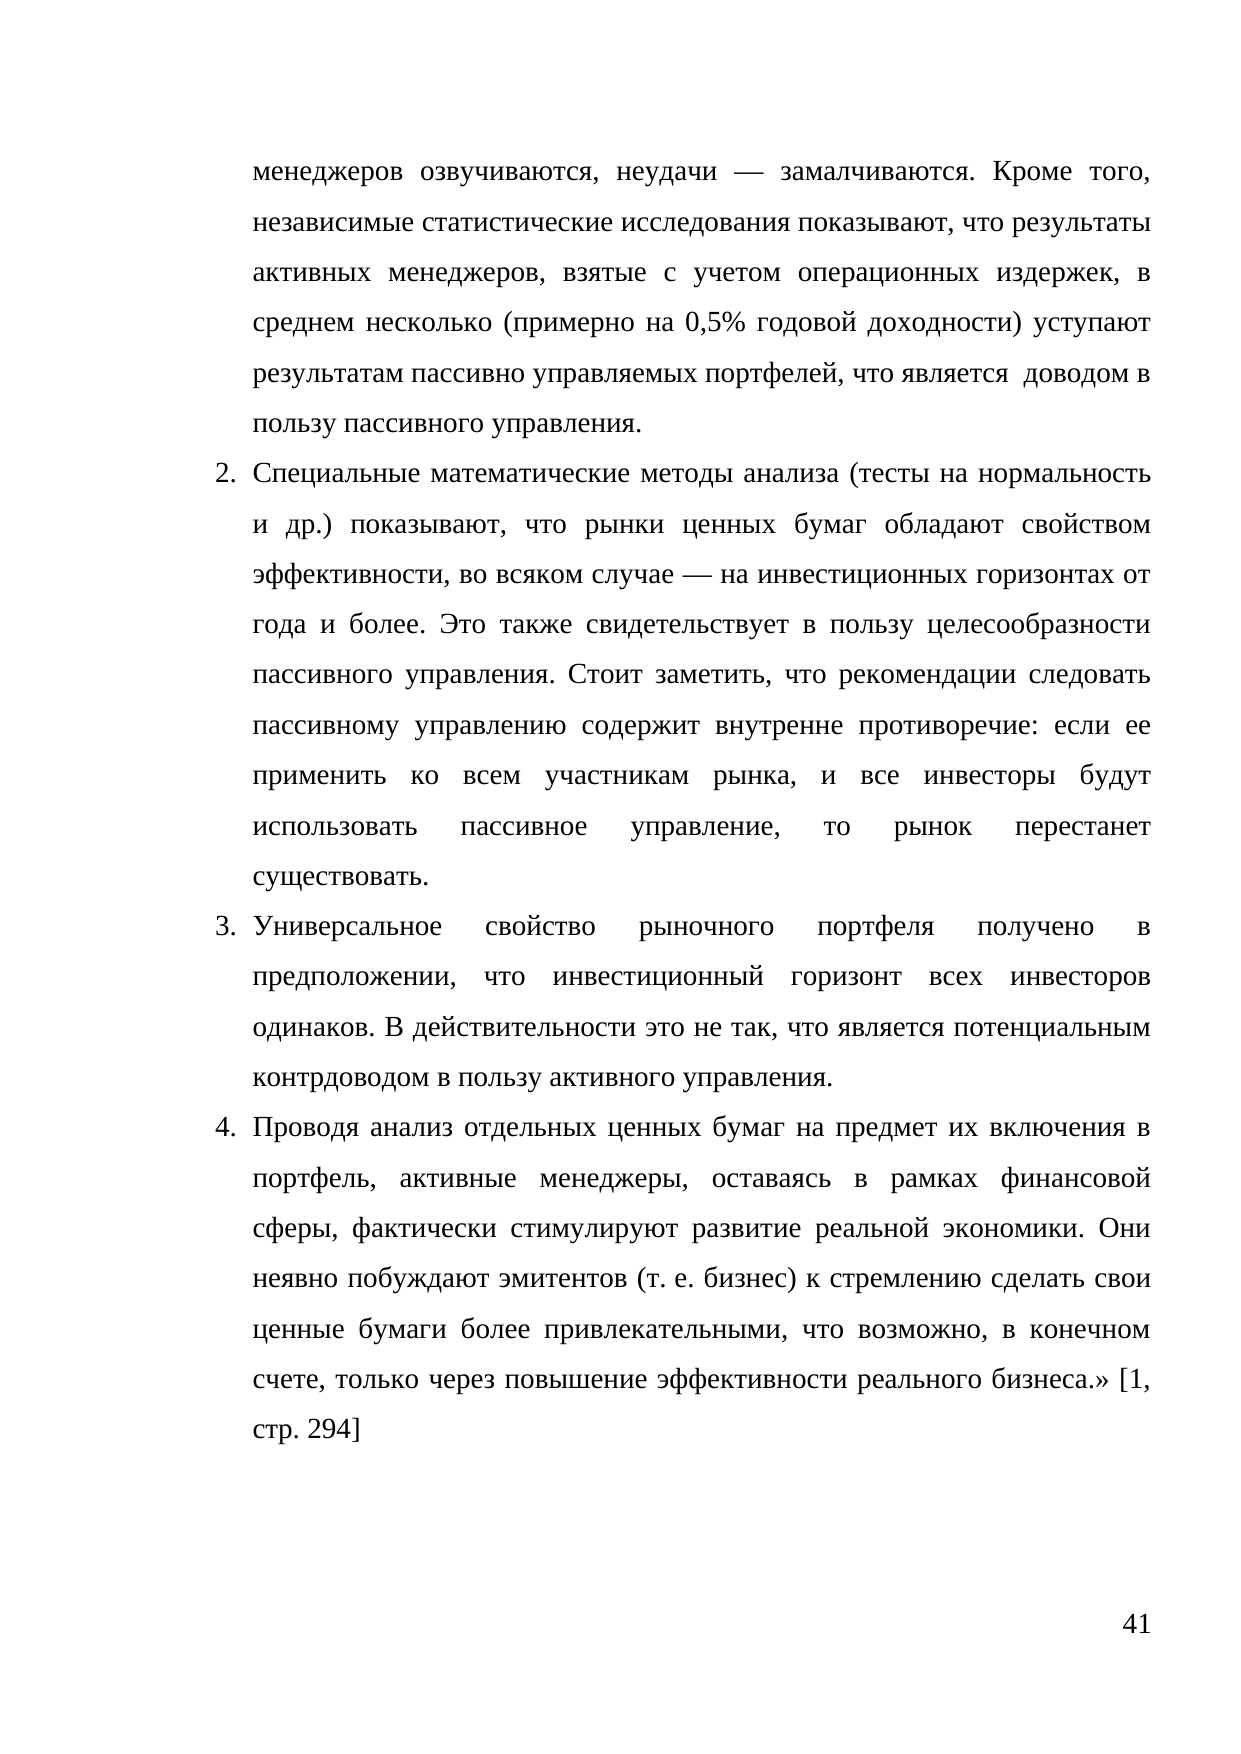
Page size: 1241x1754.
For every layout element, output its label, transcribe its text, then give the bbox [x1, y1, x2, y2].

list Проводя анализ отдельных ценных бумаг на предмет их включения в портфель, активные менеджеры, оставаясь в рамках финансовой сферы, фактически стимулируют развитие реальной экономики. Они неявно побуждают эмитентов (т. е. бизнес) к стремлению сделать свои ценные бумаги более привлекательными, что возможно, в конечном счете, только через повышение эффективности реального бизнеса.» [1, стр. 294] [215, 1109, 1152, 1445]
list менеджеров озвучиваются, неудачи — замалчиваются. Кроме того, независимые статистические исследования показывают, что результаты активных менеджеров, взятые с учетом операционных издержек, в среднем несколько (примерно на 0,5% годовой доходности) уступают результатам пассивно управляемых портфелей, что является доводом в пользу пассивного управления. [215, 153, 1152, 439]
list Специальные математические методы анализа (тесты на нормальность и др.) показывают, что рынки ценных бумаг обладают свойством эффективности, во всяком случае — на инвестиционных горизонтах от года и более. Это также свидетельствует в пользу целесообразности пассивного управления. Стоит заметить, что рекомендации следовать пассивному управлению содержит внутренне противоречие: если ее применить ко всем участникам рынка, и все инвесторы будут использовать пассивное управление, то рынок перестанет существовать. [215, 455, 1152, 891]
list Универсальное свойство рыночного портфеля получено в предположении, что инвестиционный горизонт всех инвесторов одинаков. В действительности это не так, что является потенциальным контрдоводом в пользу активного управления. [215, 908, 1152, 1093]
